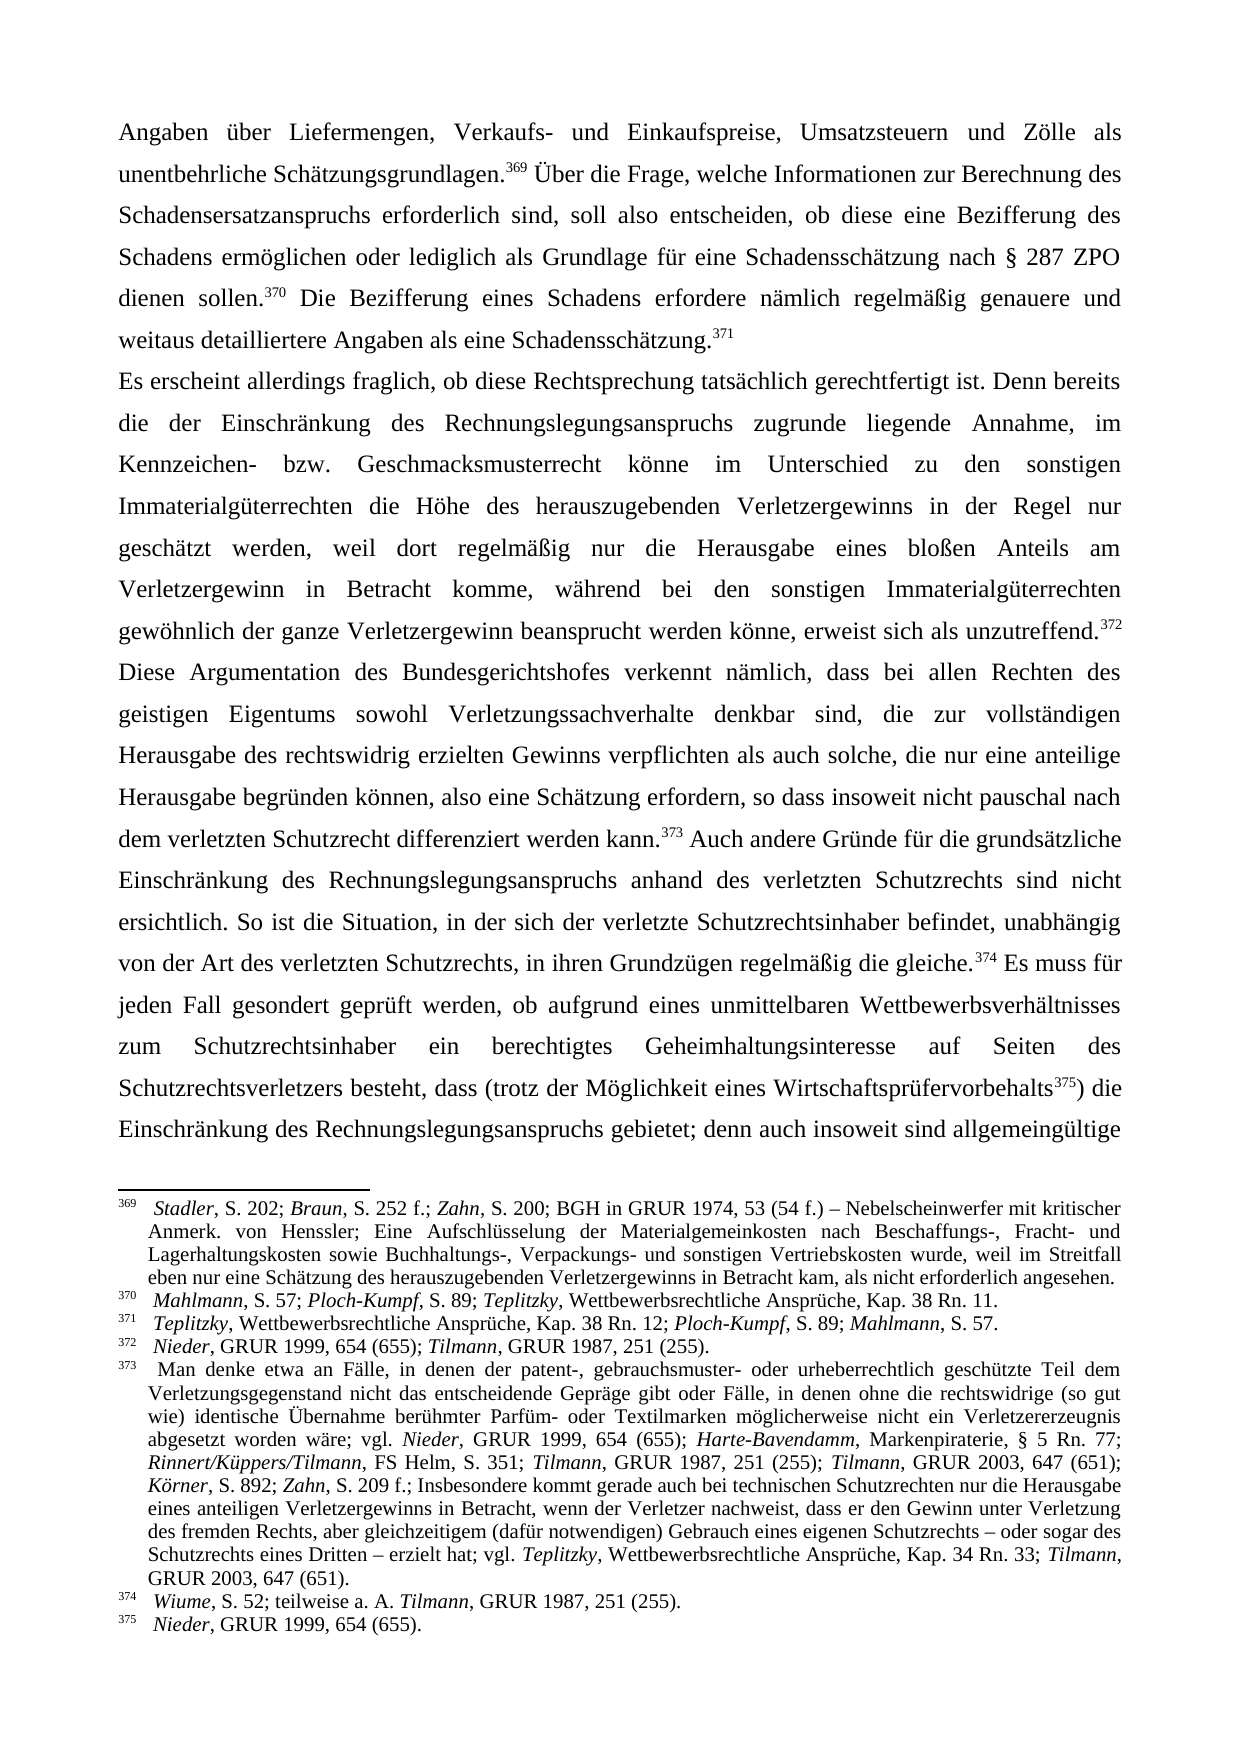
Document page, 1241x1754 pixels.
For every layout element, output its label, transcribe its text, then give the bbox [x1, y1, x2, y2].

text Wiume, S. 52; teilweise a. A. Tilmann, GRUR 1987, 251 (255). [118, 1589, 1122, 1613]
text Mahlmann, S. 57; Ploch-Kumpf, S. 89; Teplitzky, Wettbewerbsrechtliche Ansprüche, Kap. 38 Rn. 11. [118, 1289, 1122, 1312]
text Nieder, GRUR 1999, 654 (655); Tilmann, GRUR 1987, 251 (255). [118, 1335, 1122, 1358]
text Stadler, S. 202; Braun, S. 252 f.; Zahn, S. 200; BGH in GRUR 1974, 53 (54 f.) – Nebelscheinwerfer mit kritischer Anmerk. von Henssler; Eine Aufschlüsselung der Materialgemeinkosten nach Beschaffungs-, Fracht- und Lagerhaltungskosten sowie Buchhaltungs-, Verpackungs- und sonstigen Vertriebskosten wurde, weil im Streitfall eben nur eine Schätzung des herauszugebenden Verletzergewinns in Betracht kam, als nicht erforderlich angesehen. [118, 1196, 1122, 1289]
text Man denke etwa an Fälle, in denen der patent-, gebrauchsmuster- oder urheberrechtlich geschützte Teil dem Verletzungsgegenstand nicht das entscheidende Gepräge gibt oder Fälle, in denen ohne die rechtswidrige (so gut wie) identische Übernahme berühmter Parfüm- oder Textilmarken möglicherweise nicht ein Verletzererzeugnis abgesetzt worden wäre; vgl. Nieder, GRUR 1999, 654 (655); Harte-Bavendamm, Markenpiraterie, § 5 Rn. 77; Rinnert/Küppers/Tilmann, FS Helm, S. 351; Tilmann, GRUR 1987, 251 (255); Tilmann, GRUR 2003, 647 (651); Körner, S. 892; Zahn, S. 209 f.; Insbesondere kommt gerade auch bei technischen Schutzrechten nur die Herausgabe eines anteiligen Verletzergewinns in Betracht, wenn der Verletzer nachweist, dass er den Gewinn unter Verletzung des fremden Rechts, aber gleichzeitigem (dafür notwendigen) Gebrauch eines eigenen Schutzrechts – oder sogar des Schutzrechts eines Dritten – erzielt hat; vgl. Teplitzky, Wettbewerbsrechtliche Ansprüche, Kap. 34 Rn. 33; Tilmann, GRUR 2003, 647 (651). [118, 1358, 1122, 1589]
text Nieder, GRUR 1999, 654 (655). [118, 1613, 1122, 1636]
text Angaben über Liefermengen, Verkaufs- und Einkaufspreise, Umsatzsteuern und Zölle als unentbehrliche Schätzungsgrundlagen. Über die Frage, welche Informationen zur Berechnung des Schadensersatzanspruchs erforderlich sind, soll also entscheiden, ob diese eine Bezifferung des Schadens ermöglichen oder lediglich als Grundlage für eine Schadensschätzung nach § 287 ZPO dienen sollen. Die Bezifferung eines Schadens erfordere nämlich regelmäßig genauere und weitaus detailliertere Angaben als eine Schadensschätzung. [118, 118, 1122, 354]
text Teplitzky, Wettbewerbsrechtliche Ansprüche, Kap. 38 Rn. 12; Ploch-Kumpf, S. 89; Mahlmann, S. 57. [118, 1312, 1122, 1335]
text Es erscheint allerdings fraglich, ob diese Rechtsprechung tatsächlich gerechtfertigt ist. Denn bereits die der Einschränkung des Rechnungslegungsanspruchs zugrunde liegende Annahme, im Kennzeichen- bzw. Geschmacksmusterrecht könne im Unterschied zu den sonstigen Immaterialgüterrechten die Höhe des herauszugebenden Verletzergewinns in der Regel nur geschätzt werden, weil dort regelmäßig nur die Herausgabe eines bloßen Anteils am Verletzergewinn in Betracht komme, während bei den sonstigen Immaterialgüterrechten gewöhnlich der ganze Verletzergewinn beansprucht werden könne, erweist sich als unzutreffend. Diese Argumentation des Bundesgerichtshofes verkennt nämlich, dass bei allen Rechten des geistigen Eigentums sowohl Verletzungssachverhalte denkbar sind, die zur vollständigen Herausgabe des rechtswidrig erzielten Gewinns verpflichten als auch solche, die nur eine anteilige Herausgabe begründen können, also eine Schätzung erfordern, so dass insoweit nicht pauschal nach dem verletzten Schutzrecht differenziert werden kann. Auch andere Gründe für die grundsätzliche Einschränkung des Rechnungslegungsanspruchs anhand des verletzten Schutzrechts sind nicht ersichtlich. So ist die Situation, in der sich der verletzte Schutzrechtsinhaber befindet, unabhängig von der Art des verletzten Schutzrechts, in ihren Grundzügen regelmäßig die gleiche. Es muss für jeden Fall gesondert geprüft werden, ob aufgrund eines unmittelbaren Wettbewerbsverhältnisses zum Schutzrechtsinhaber ein berechtigtes Geheimhaltungsinteresse auf Seiten des Schutzrechtsverletzers besteht, dass (trotz der Möglichkeit eines Wirtschaftsprüfervorbehalts) die Einschränkung des Rechnungslegungsanspruchs gebietet; denn auch insoweit sind allgemeingültige [118, 367, 1122, 1143]
